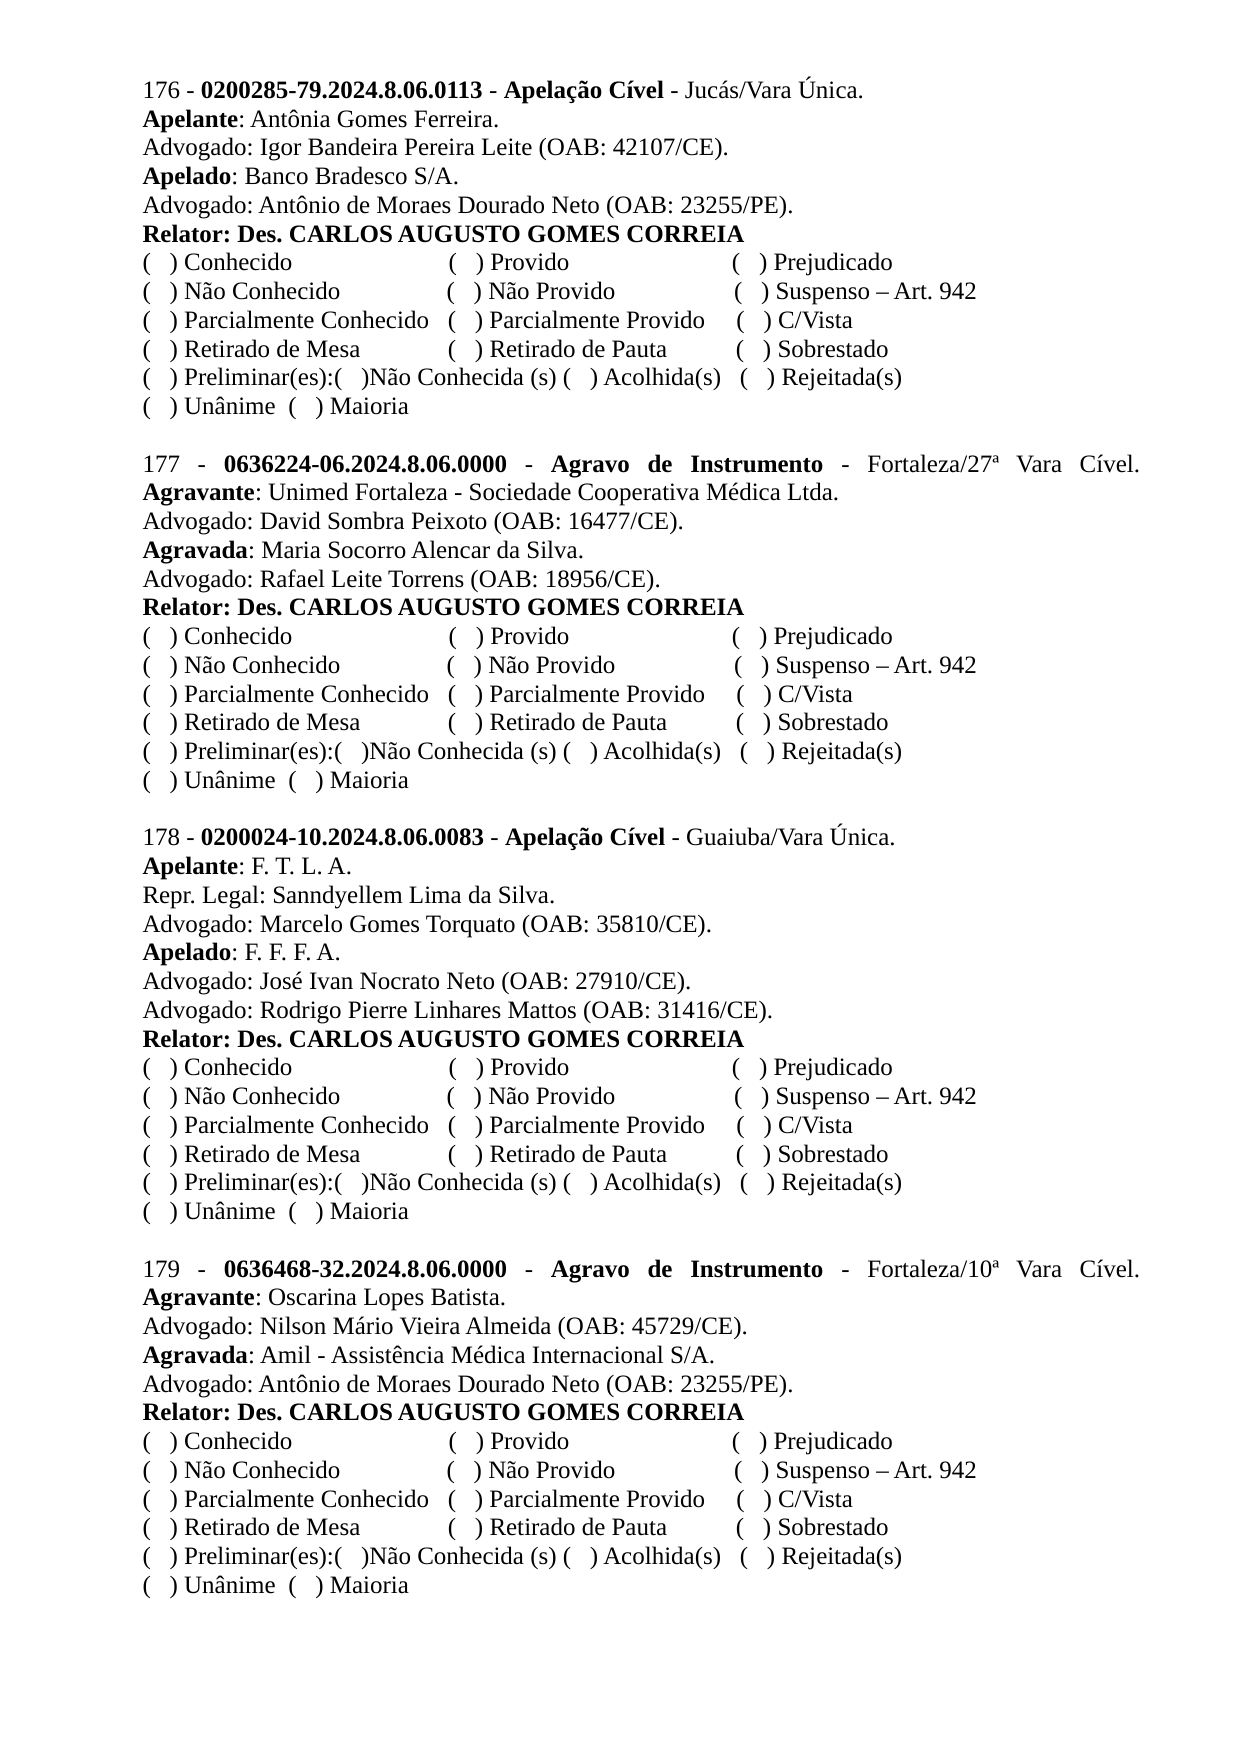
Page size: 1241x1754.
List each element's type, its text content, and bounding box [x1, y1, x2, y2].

text Agravada: Maria Socorro Alencar da Silva. [142, 535, 1141, 564]
text ( ) Parcialmente Conhecido ( ) Parcialmente Provido ( ) C/Vista [142, 305, 1158, 334]
text ( ) Não Conhecido ( ) Não Provido ( ) Suspenso – Art. 942 [142, 1081, 1158, 1110]
text ( ) Preliminar(es):( )Não Conhecida (s) ( ) Acolhida(s) ( ) Rejeitada(s) [142, 1541, 1158, 1570]
text Apelante: F. T. L. A. [142, 851, 1141, 880]
text Advogado: Rafael Leite Torrens (OAB: 18956/CE). [142, 564, 1141, 592]
text ( ) Não Conhecido ( ) Não Provido ( ) Suspenso – Art. 942 [142, 1455, 1158, 1484]
text ( ) Unânime ( ) Maioria [142, 1196, 1158, 1225]
text Relator: Des. CARLOS AUGUSTO GOMES CORREIA [142, 592, 1141, 621]
text 177 - 0636224-06.2024.8.06.0000 - Agravo de Instrumento - Fortaleza/27ª Vara Cível. Agravante: Unimed Fortaleza - Sociedade Cooperativa Médica Ltda. [142, 449, 1141, 506]
text 178 - 0200024-10.2024.8.06.0083 - Apelação Cível - Guaiuba/Vara Única. [142, 822, 1141, 851]
text 179 - 0636468-32.2024.8.06.0000 - Agravo de Instrumento - Fortaleza/10ª Vara Cível. Agravante: Oscarina Lopes Batista. [142, 1254, 1141, 1311]
text ( ) Preliminar(es):( )Não Conhecida (s) ( ) Acolhida(s) ( ) Rejeitada(s) [142, 362, 1158, 391]
text Advogado: Antônio de Moraes Dourado Neto (OAB: 23255/PE). [142, 1369, 1141, 1397]
text ( ) Unânime ( ) Maioria [142, 1570, 1158, 1599]
text ( ) Unânime ( ) Maioria [142, 765, 1158, 794]
text ( ) Retirado de Mesa ( ) Retirado de Pauta ( ) Sobrestado [142, 334, 1158, 362]
text ( ) Conhecido ( ) Provido ( ) Prejudicado [142, 621, 1141, 650]
text ( ) Unânime ( ) Maioria [142, 391, 1158, 420]
text ( ) Não Conhecido ( ) Não Provido ( ) Suspenso – Art. 942 [142, 276, 1158, 305]
text Relator: Des. CARLOS AUGUSTO GOMES CORREIA [142, 1024, 1141, 1052]
text Advogado: Rodrigo Pierre Linhares Mattos (OAB: 31416/CE). [142, 995, 1141, 1024]
text ( ) Retirado de Mesa ( ) Retirado de Pauta ( ) Sobrestado [142, 707, 1158, 736]
text Advogado: José Ivan Nocrato Neto (OAB: 27910/CE). [142, 966, 1141, 995]
text Apelante: Antônia Gomes Ferreira. [142, 104, 1141, 132]
text Advogado: Antônio de Moraes Dourado Neto (OAB: 23255/PE). [142, 190, 1141, 219]
text ( ) Não Conhecido ( ) Não Provido ( ) Suspenso – Art. 942 [142, 650, 1158, 679]
text ( ) Parcialmente Conhecido ( ) Parcialmente Provido ( ) C/Vista [142, 679, 1158, 707]
text ( ) Preliminar(es):( )Não Conhecida (s) ( ) Acolhida(s) ( ) Rejeitada(s) [142, 1167, 1158, 1196]
text Advogado: David Sombra Peixoto (OAB: 16477/CE). [142, 506, 1141, 535]
text Apelado: F. F. F. A. [142, 937, 1141, 966]
text ( ) Retirado de Mesa ( ) Retirado de Pauta ( ) Sobrestado [142, 1139, 1158, 1167]
text Repr. Legal: Sanndyellem Lima da Silva. [142, 880, 1141, 909]
text Advogado: Nilson Mário Vieira Almeida (OAB: 45729/CE). [142, 1311, 1141, 1340]
text ( ) Conhecido ( ) Provido ( ) Prejudicado [142, 1426, 1141, 1455]
text Relator: Des. CARLOS AUGUSTO GOMES CORREIA [142, 1397, 1141, 1426]
text 176 - 0200285-79.2024.8.06.0113 - Apelação Cível - Jucás/Vara Única. [142, 75, 1141, 104]
text Advogado: Igor Bandeira Pereira Leite (OAB: 42107/CE). [142, 132, 1141, 161]
text ( ) Parcialmente Conhecido ( ) Parcialmente Provido ( ) C/Vista [142, 1110, 1158, 1139]
text ( ) Conhecido ( ) Provido ( ) Prejudicado [142, 247, 1141, 276]
text ( ) Preliminar(es):( )Não Conhecida (s) ( ) Acolhida(s) ( ) Rejeitada(s) [142, 736, 1158, 765]
text Agravada: Amil - Assistência Médica Internacional S/A. [142, 1340, 1141, 1369]
text ( ) Parcialmente Conhecido ( ) Parcialmente Provido ( ) C/Vista [142, 1484, 1158, 1512]
text ( ) Conhecido ( ) Provido ( ) Prejudicado [142, 1052, 1141, 1081]
text Relator: Des. CARLOS AUGUSTO GOMES CORREIA [142, 219, 1141, 247]
text Apelado: Banco Bradesco S/A. [142, 161, 1141, 190]
text ( ) Retirado de Mesa ( ) Retirado de Pauta ( ) Sobrestado [142, 1512, 1158, 1541]
text Advogado: Marcelo Gomes Torquato (OAB: 35810/CE). [142, 909, 1141, 937]
